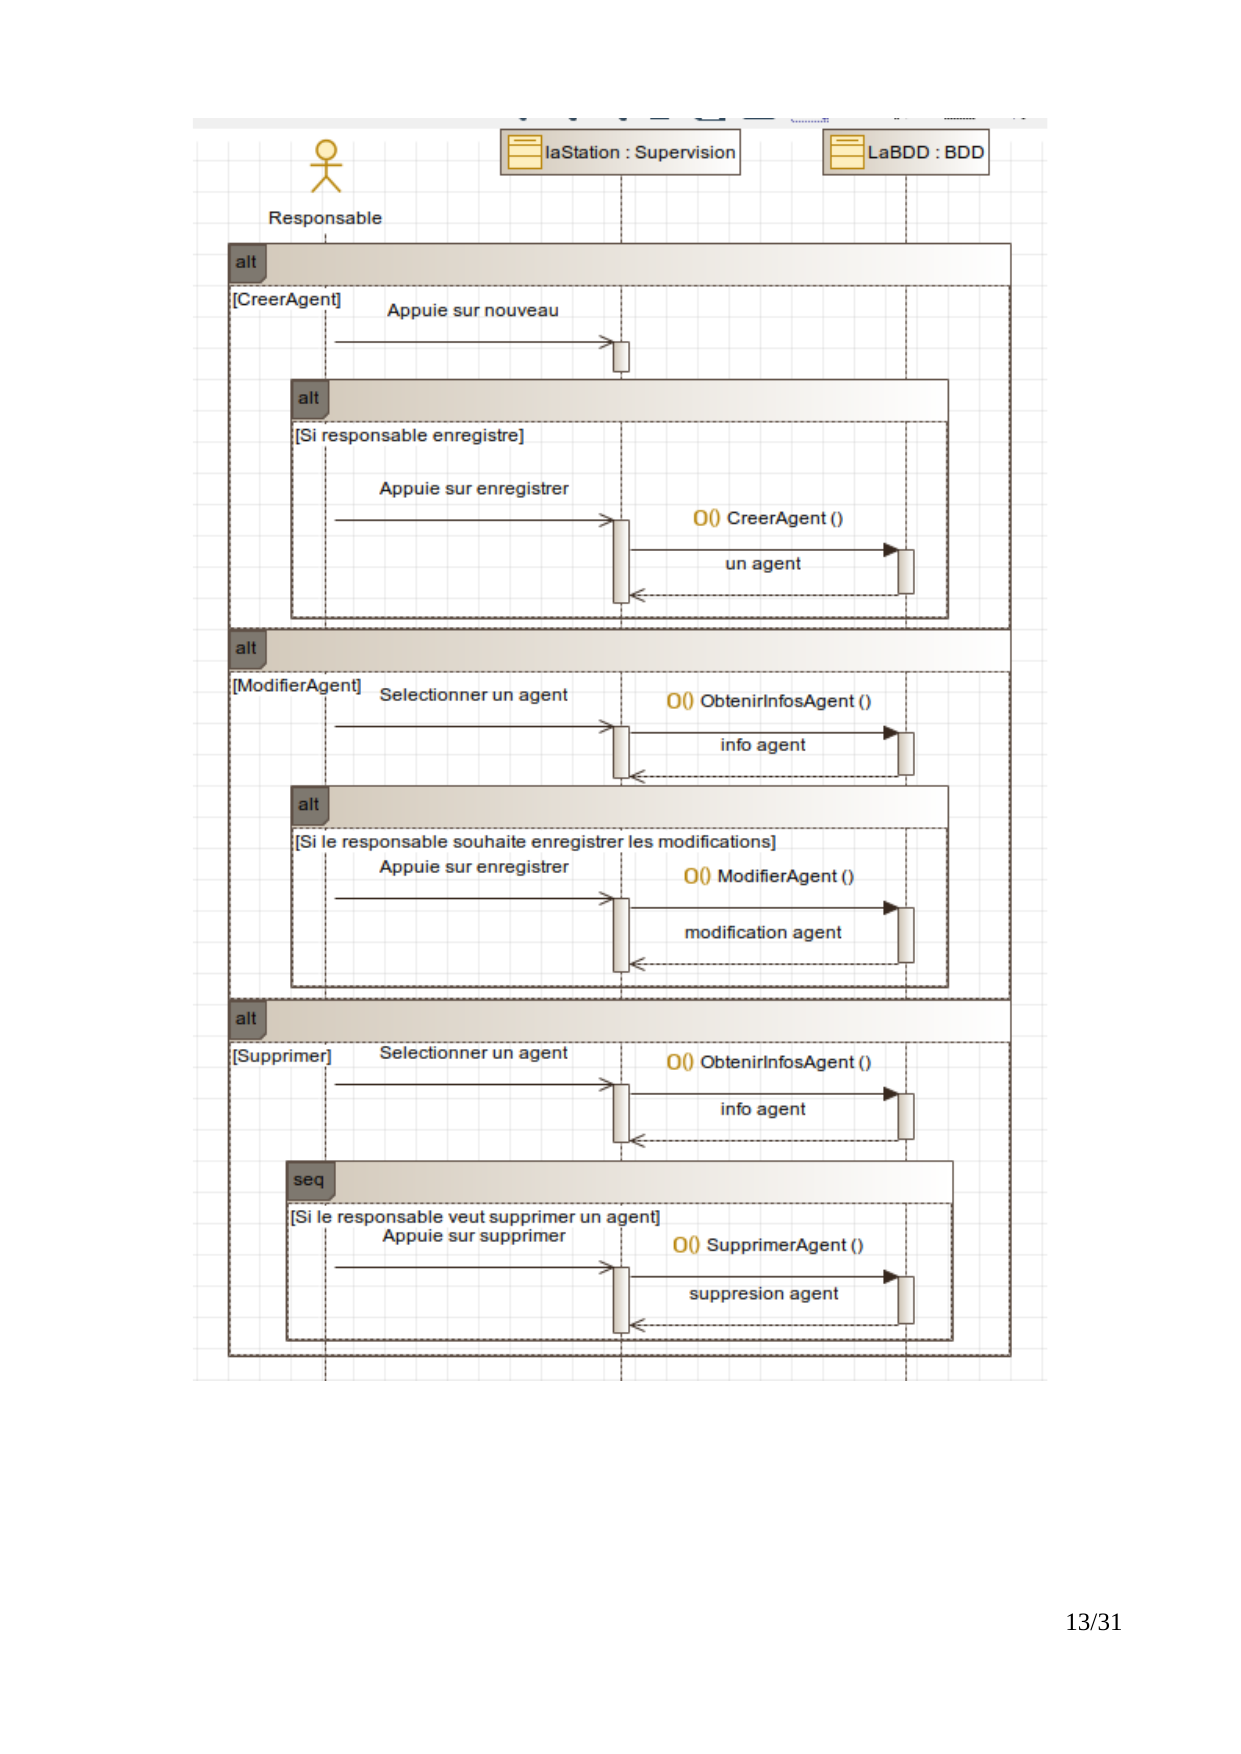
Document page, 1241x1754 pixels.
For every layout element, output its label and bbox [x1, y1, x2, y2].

picture [192, 118, 1048, 1381]
